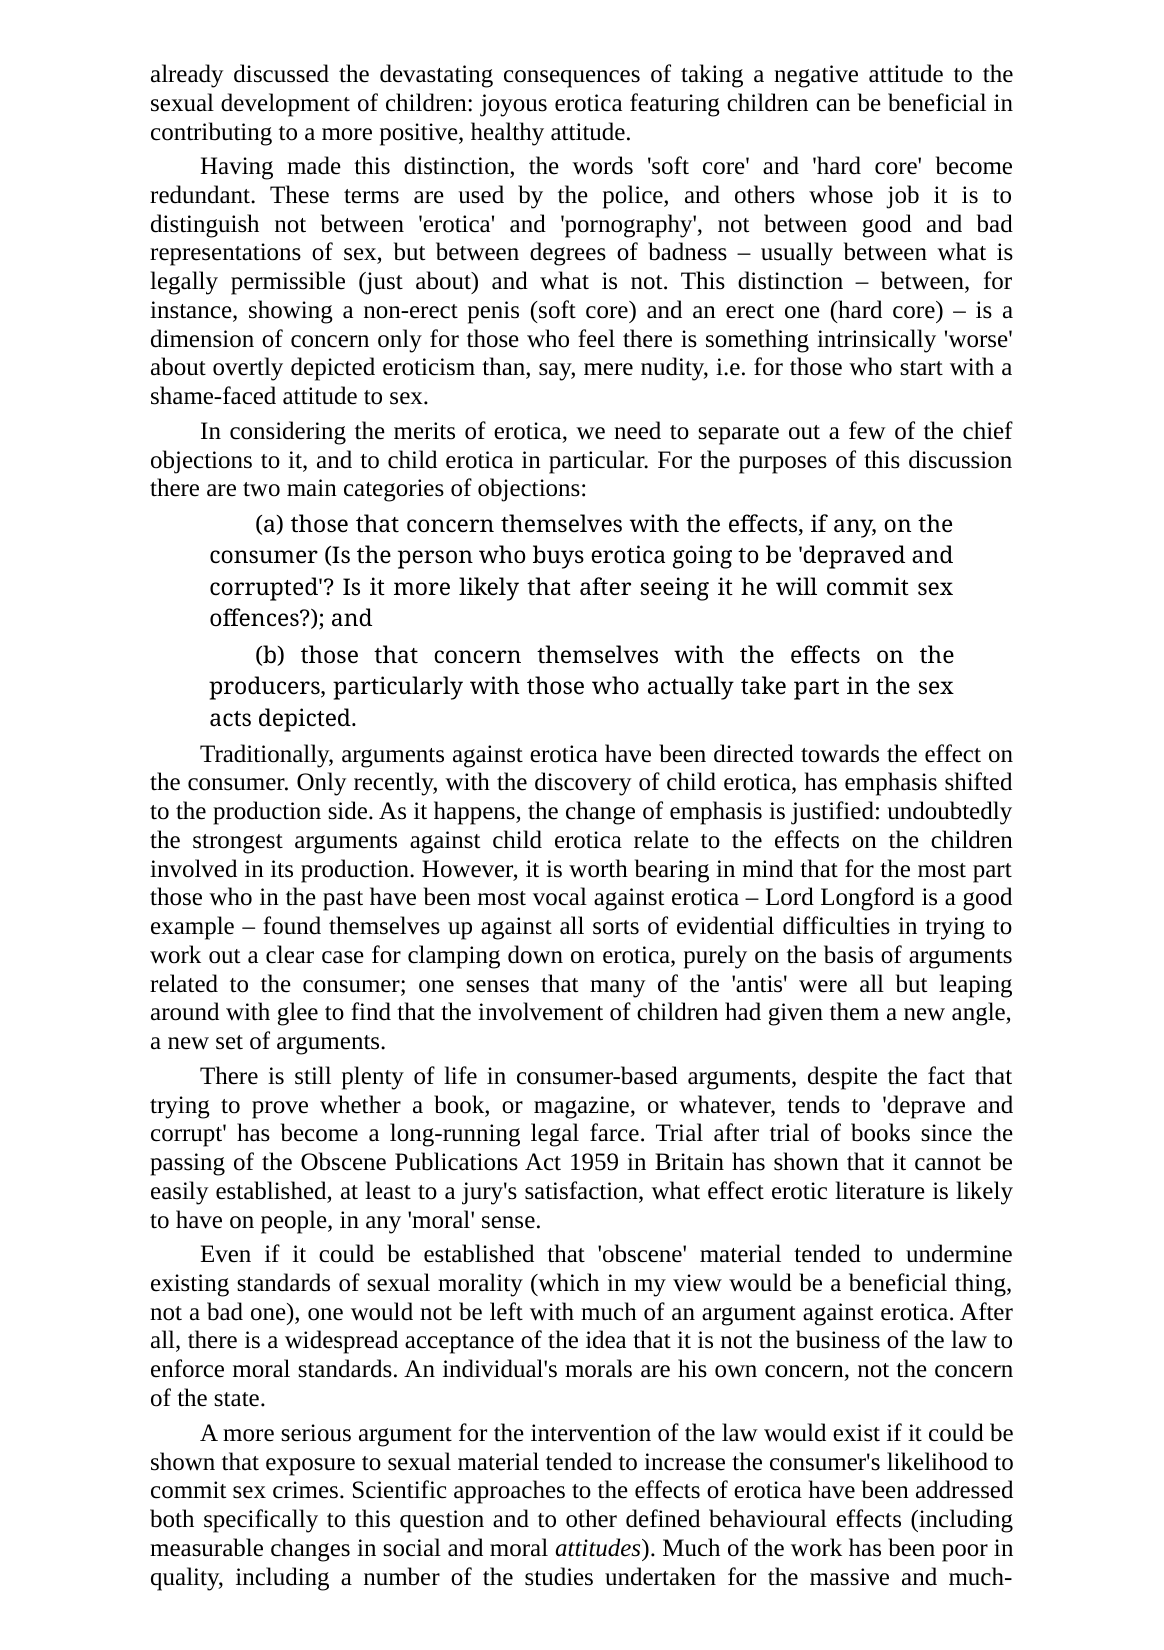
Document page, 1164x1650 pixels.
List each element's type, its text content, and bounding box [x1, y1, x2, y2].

text In considering the merits of erotica, we need to separate out a few of the chief objections to it, and to child erotica in particular. For the purposes of this discussion there are two main categories of objections: [150, 416, 1014, 502]
text A more serious argument for the intervention of the law would exist if it could be shown that exposure to sexual material tended to increase the consumer's likelihood to commit sex crimes. Scientific approaches to the effects of erotica have been addressed both specifically to this question and to other defined behavioural effects (including measurable changes in social and moral attitudes). Much of the work has been poor in quality, including a number of the studies undertaken for the massive and much- [150, 1418, 1014, 1590]
text (b) those that concern themselves with the effects on the producers, particularly with those who actually take part in the sex acts depicted. [209, 639, 955, 733]
text Traditionally, arguments against erotica have been directed towards the effect on the consumer. Only recently, with the discovery of child erotica, has emphasis shifted to the production side. As it happens, the change of emphasis is justified: undoubtedly the strongest arguments against child erotica relate to the effects on the children involved in its production. However, it is worth bearing in mind that for the most part those who in the past have been most vocal against erotica – Lord Longford is a good example – found themselves up against all sorts of evidential difficulties in trying to work out a clear case for clamping down on erotica, purely on the basis of arguments related to the consumer; one senses that many of the 'antis' were all but leaping around with glee to find that the involvement of children had given them a new angle, a new set of arguments. [150, 739, 1014, 1055]
text There is still plenty of life in consumer-based arguments, despite the fact that trying to prove whether a book, or magazine, or whatever, tends to 'deprave and corrupt' has become a long-running legal farce. Trial after trial of books since the passing of the Obscene Publications Act 1959 in Britain has shown that it cannot be easily established, at least to a jury's satisfaction, what effect erotic literature is likely to have on people, in any 'moral' sense. [150, 1061, 1014, 1233]
text already discussed the devastating consequences of taking a negative attitude to the sexual development of children: joyous erotica featuring children can be beneficial in contributing to a more positive, healthy attitude. [150, 59, 1014, 145]
text Having made this distinction, the words 'soft core' and 'hard core' become redundant. These terms are used by the police, and others whose job it is to distinguish not between 'erotica' and 'pornography', not between good and bad representations of sex, but between degrees of badness – usually between what is legally permissible (just about) and what is not. This distinction – between, for instance, showing a non-erect penis (soft core) and an erect one (hard core) – is a dimension of concern only for those who feel there is something intrinsically 'worse' about overtly depicted eroticism than, say, mere nudity, i.e. for those who start with a shame-faced attitude to sex. [150, 151, 1014, 410]
text (a) those that concern themselves with the effects, if any, on the consumer (Is the person who buys erotica going to be 'depraved and corrupted'? Is it more likely that after seeing it he will commit sex offences?); and [209, 508, 955, 633]
text Even if it could be established that 'obscene' material tended to undermine existing standards of sexual morality (which in my view would be a beneficial thing, not a bad one), one would not be left with much of an argument against erotica. After all, there is a widespread acceptance of the idea that it is not the business of the law to enforce moral standards. An individual's morals are his own concern, not the concern of the state. [150, 1239, 1014, 1412]
